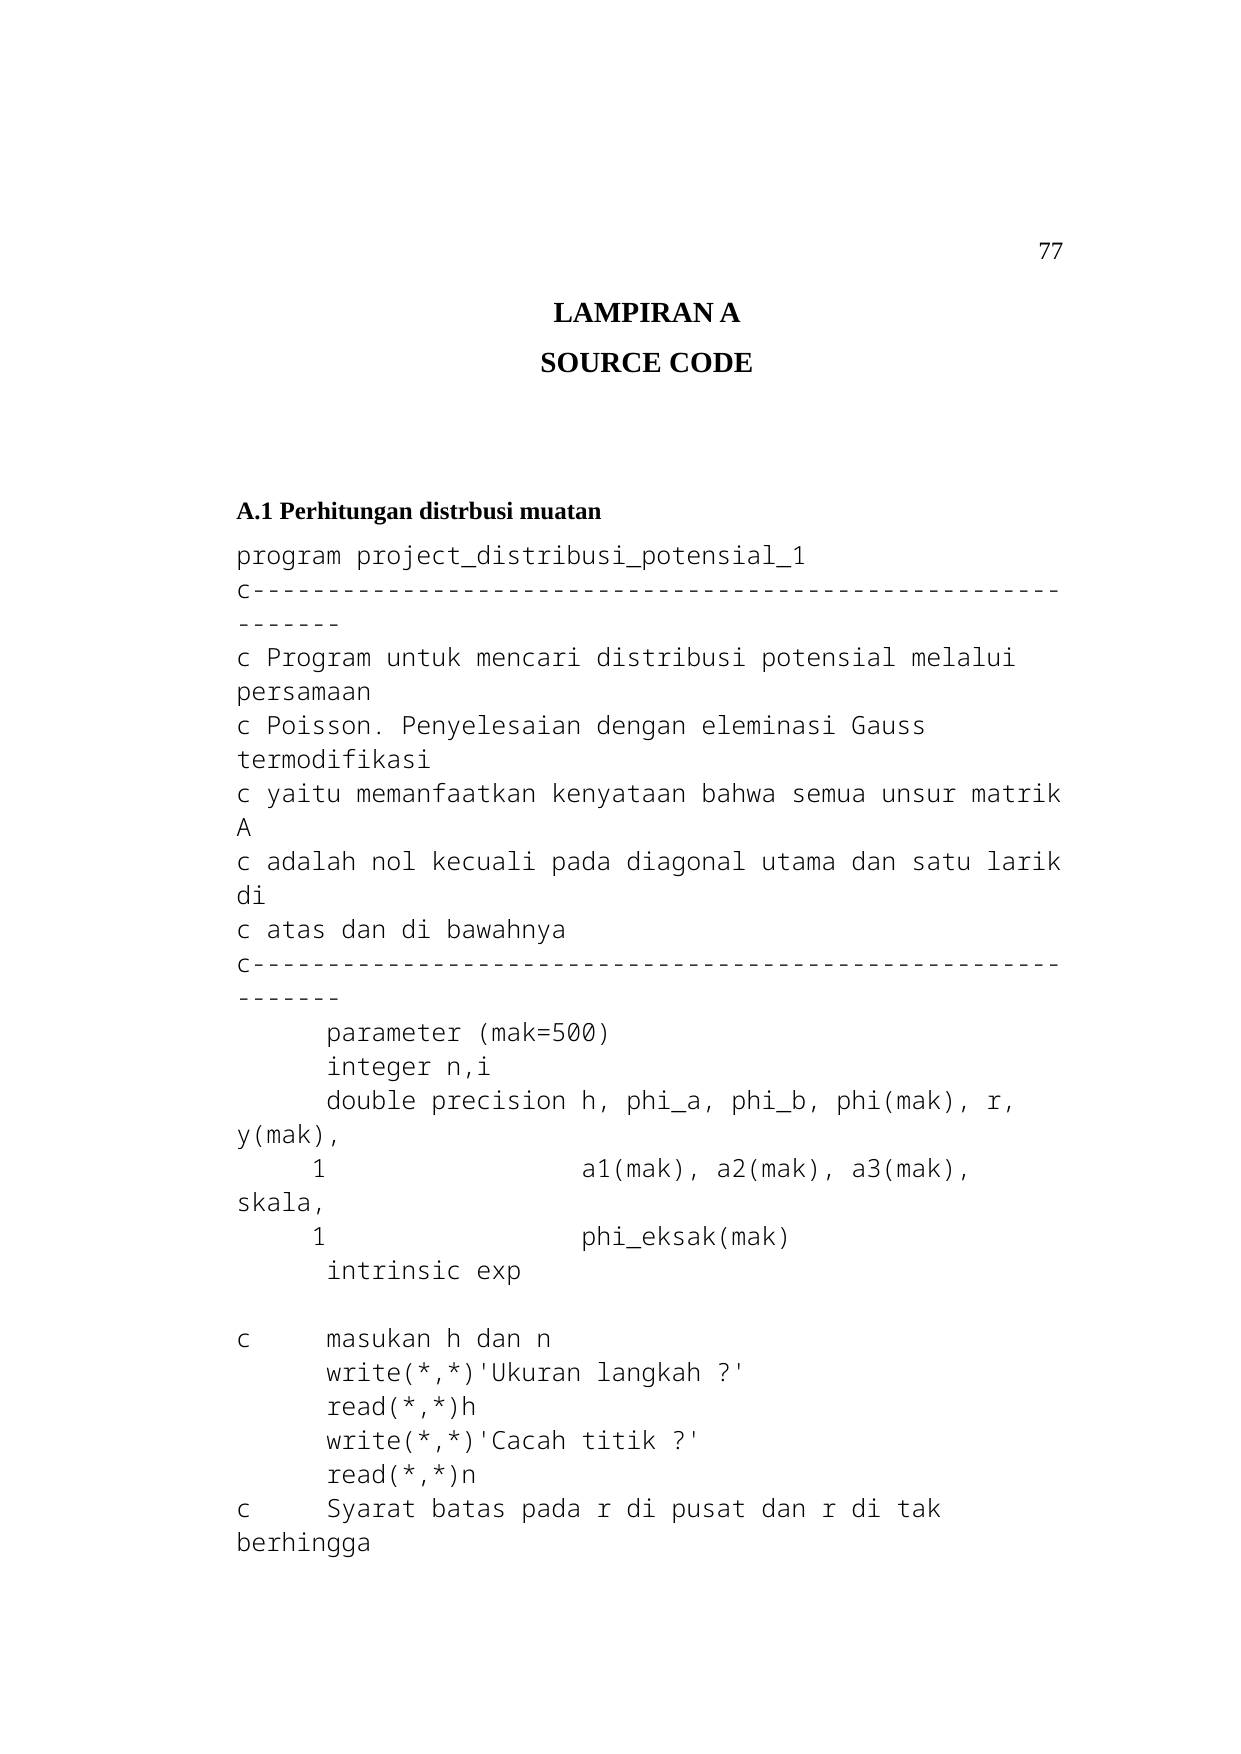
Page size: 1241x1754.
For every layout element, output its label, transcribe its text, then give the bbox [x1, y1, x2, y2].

text write(*,*)'Ukuran langkah ?' [236, 1355, 1063, 1389]
text c------------------------------------------------------------- [236, 571, 1063, 639]
text 1 phi_eksak(mak) [236, 1218, 1063, 1253]
text program project_distribusi_potensial_1 [236, 537, 1063, 571]
text read(*,*)n [236, 1457, 1063, 1491]
text parameter (mak=500) [236, 1014, 1063, 1048]
text read(*,*)h [236, 1389, 1063, 1423]
text double precision h, phi_a, phi_b, phi(mak), r, y(mak), [236, 1082, 1063, 1150]
text c adalah nol kecuali pada diagonal utama dan satu larik di [236, 844, 1063, 912]
text c masukan h dan n [236, 1321, 1063, 1355]
text 1 a1(mak), a2(mak), a3(mak), skala, [236, 1150, 1063, 1218]
text integer n,i [236, 1048, 1063, 1082]
text write(*,*)'Cacah titik ?' [236, 1423, 1063, 1457]
text c Program untuk mencari distribusi potensial melalui persamaan [236, 639, 1063, 708]
text c atas dan di bawahnya [236, 912, 1063, 946]
text c Poisson. Penyelesaian dengan eleminasi Gauss termodifikasi [236, 708, 1063, 776]
subtitle Perhitungan distrbusi muatan [236, 496, 1063, 525]
subtitle Source code [230, 295, 1063, 379]
text c------------------------------------------------------------- [236, 946, 1063, 1014]
text c Syarat batas pada r di pusat dan r di tak berhingga [236, 1491, 1063, 1559]
text intrinsic exp [236, 1253, 1063, 1287]
text c yaitu memanfaatkan kenyataan bahwa semua unsur matrik A [236, 776, 1063, 844]
